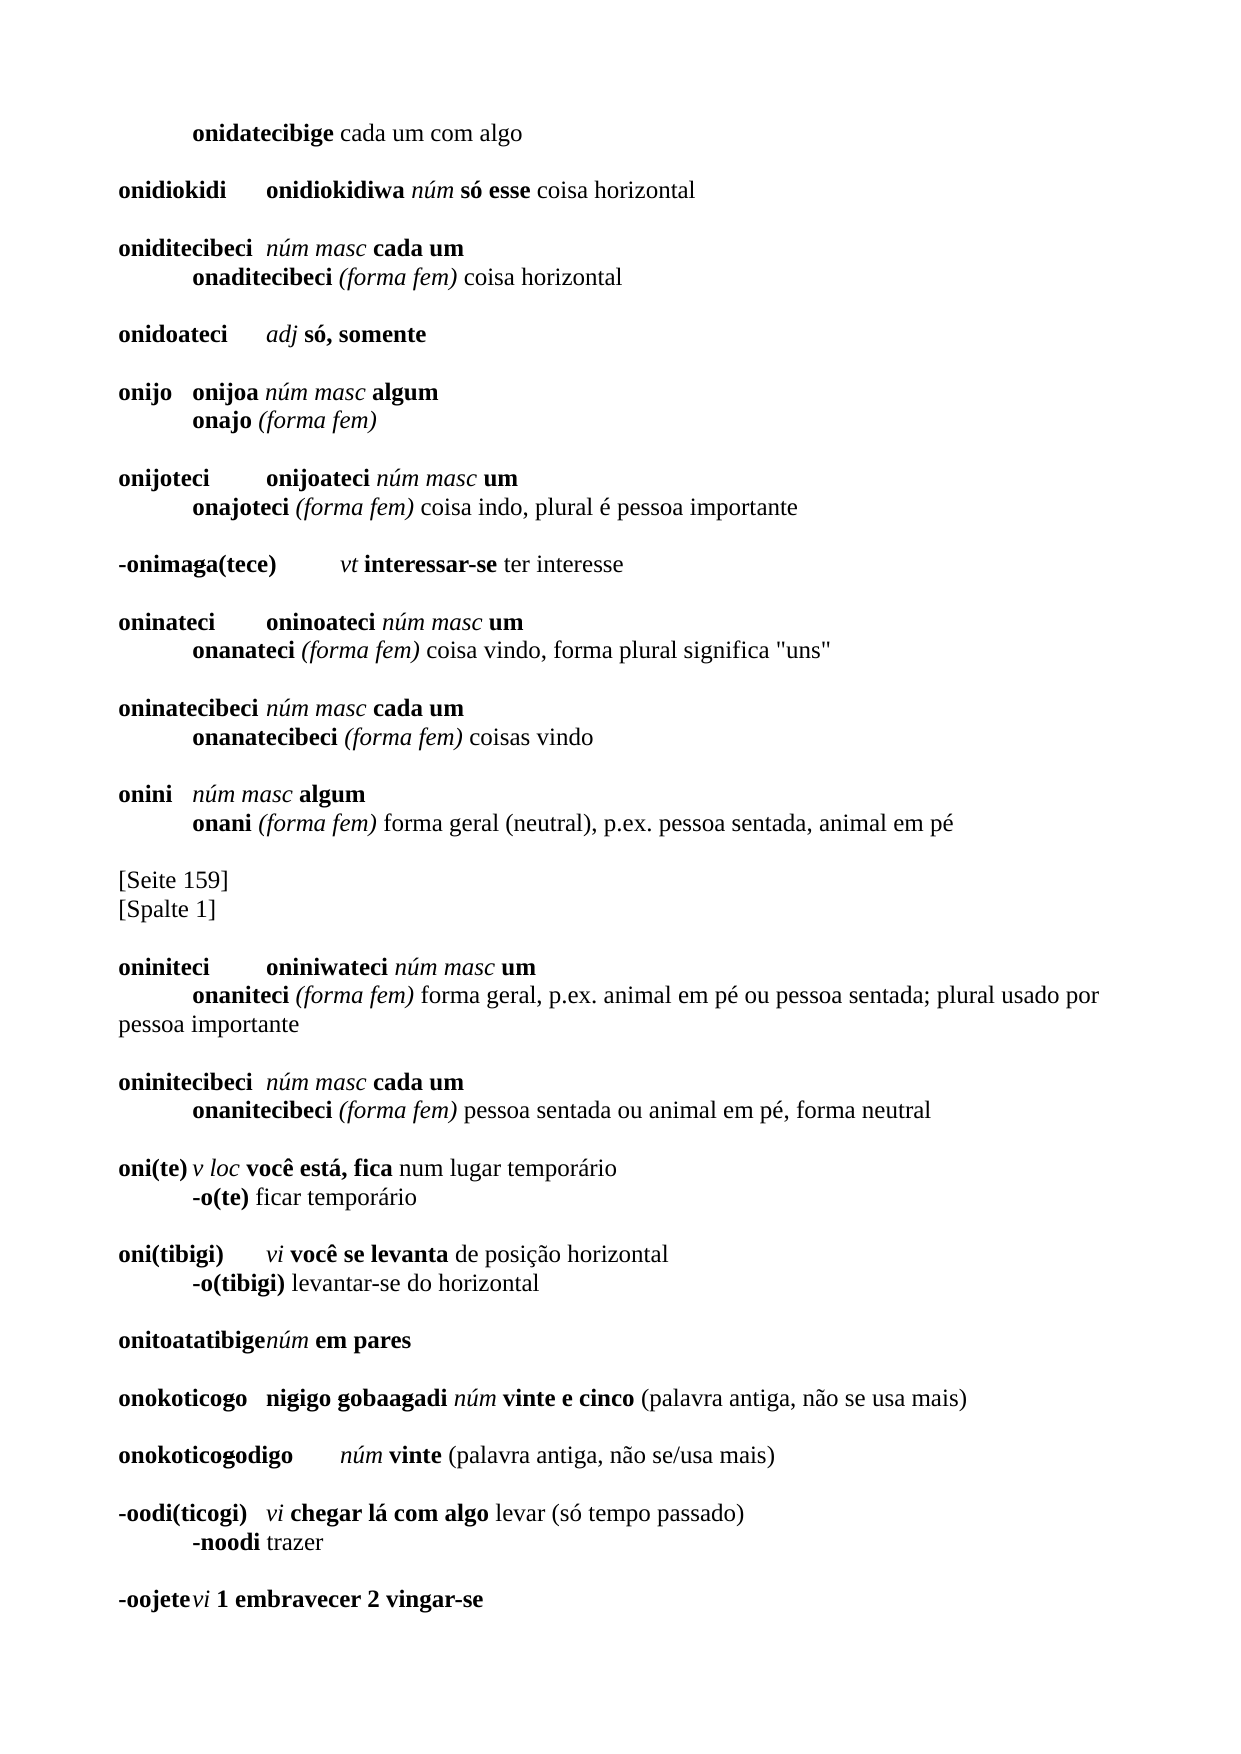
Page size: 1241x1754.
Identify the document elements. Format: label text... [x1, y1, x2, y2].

text oninitecibeci núm masc cada um [118, 1067, 1125, 1096]
text onani (forma fem) forma geral (neutral), p.ex. pessoa sentada, animal em pé [118, 808, 1125, 837]
text onaniteci (forma fem) forma geral, p.ex. animal em pé ou pessoa sentada; plural usado por pessoa importante [118, 981, 1125, 1038]
text [Spalte 1] [118, 894, 1125, 923]
text onajoteci (forma fem) coisa indo, plural é pessoa importante [118, 492, 1125, 521]
text onidiokidi onidiokidiwa núm só esse coisa horizontal [118, 176, 1125, 204]
text onanitecibeci (forma fem) pessoa sentada ou animal em pé, forma neutral [118, 1096, 1125, 1124]
text -onimaga(tece) vt interessar-se ter interesse [118, 549, 1125, 578]
text onanatecibeci (forma fem) coisas vindo [118, 722, 1125, 751]
text onaditecibeci (forma fem) coisa horizontal [118, 262, 1125, 291]
text oninatecibeci núm masc cada um [118, 693, 1125, 722]
text oni(te) v loc você está, fica num lugar temporário [118, 1153, 1125, 1182]
text onanateci (forma fem) coisa vindo, forma plural significa "uns" [118, 636, 1125, 664]
text -oojete vi 1 embravecer 2 vingar-se [118, 1584, 1125, 1613]
text oninateci oninoateci núm masc um [118, 607, 1125, 636]
text oniniteci oniniwateci núm masc um [118, 952, 1125, 981]
text onajo (forma fem) [118, 406, 1125, 434]
text -o(te) ficar temporário [118, 1182, 1125, 1211]
text oniditecibeci núm masc cada um [118, 233, 1125, 262]
text onini núm masc algum [118, 779, 1125, 808]
text onokoticogodigo núm vinte (palavra antiga, não se/usa mais) [118, 1441, 1125, 1469]
text onitoatatibige núm em pares [118, 1326, 1125, 1354]
text onidoateci adj só, somente [118, 319, 1125, 348]
text -oodi(ticogi) vi chegar lá com algo levar (só tempo passado) [118, 1498, 1125, 1527]
text onijoteci onijoateci núm masc um [118, 463, 1125, 492]
text onokoticogo nigigo gobaagadi núm vinte e cinco (palavra antiga, não se usa mais) [118, 1383, 1125, 1412]
text [Seite 159] [118, 866, 1125, 894]
text -o(tibigi) levantar-se do horizontal [118, 1268, 1125, 1297]
text oni(tibigi) vi você se levanta de posição horizontal [118, 1239, 1125, 1268]
text onijo onijoa núm masc algum [118, 377, 1125, 406]
text onidatecibige cada um com algo [118, 118, 1125, 147]
text -noodi trazer [118, 1527, 1125, 1556]
